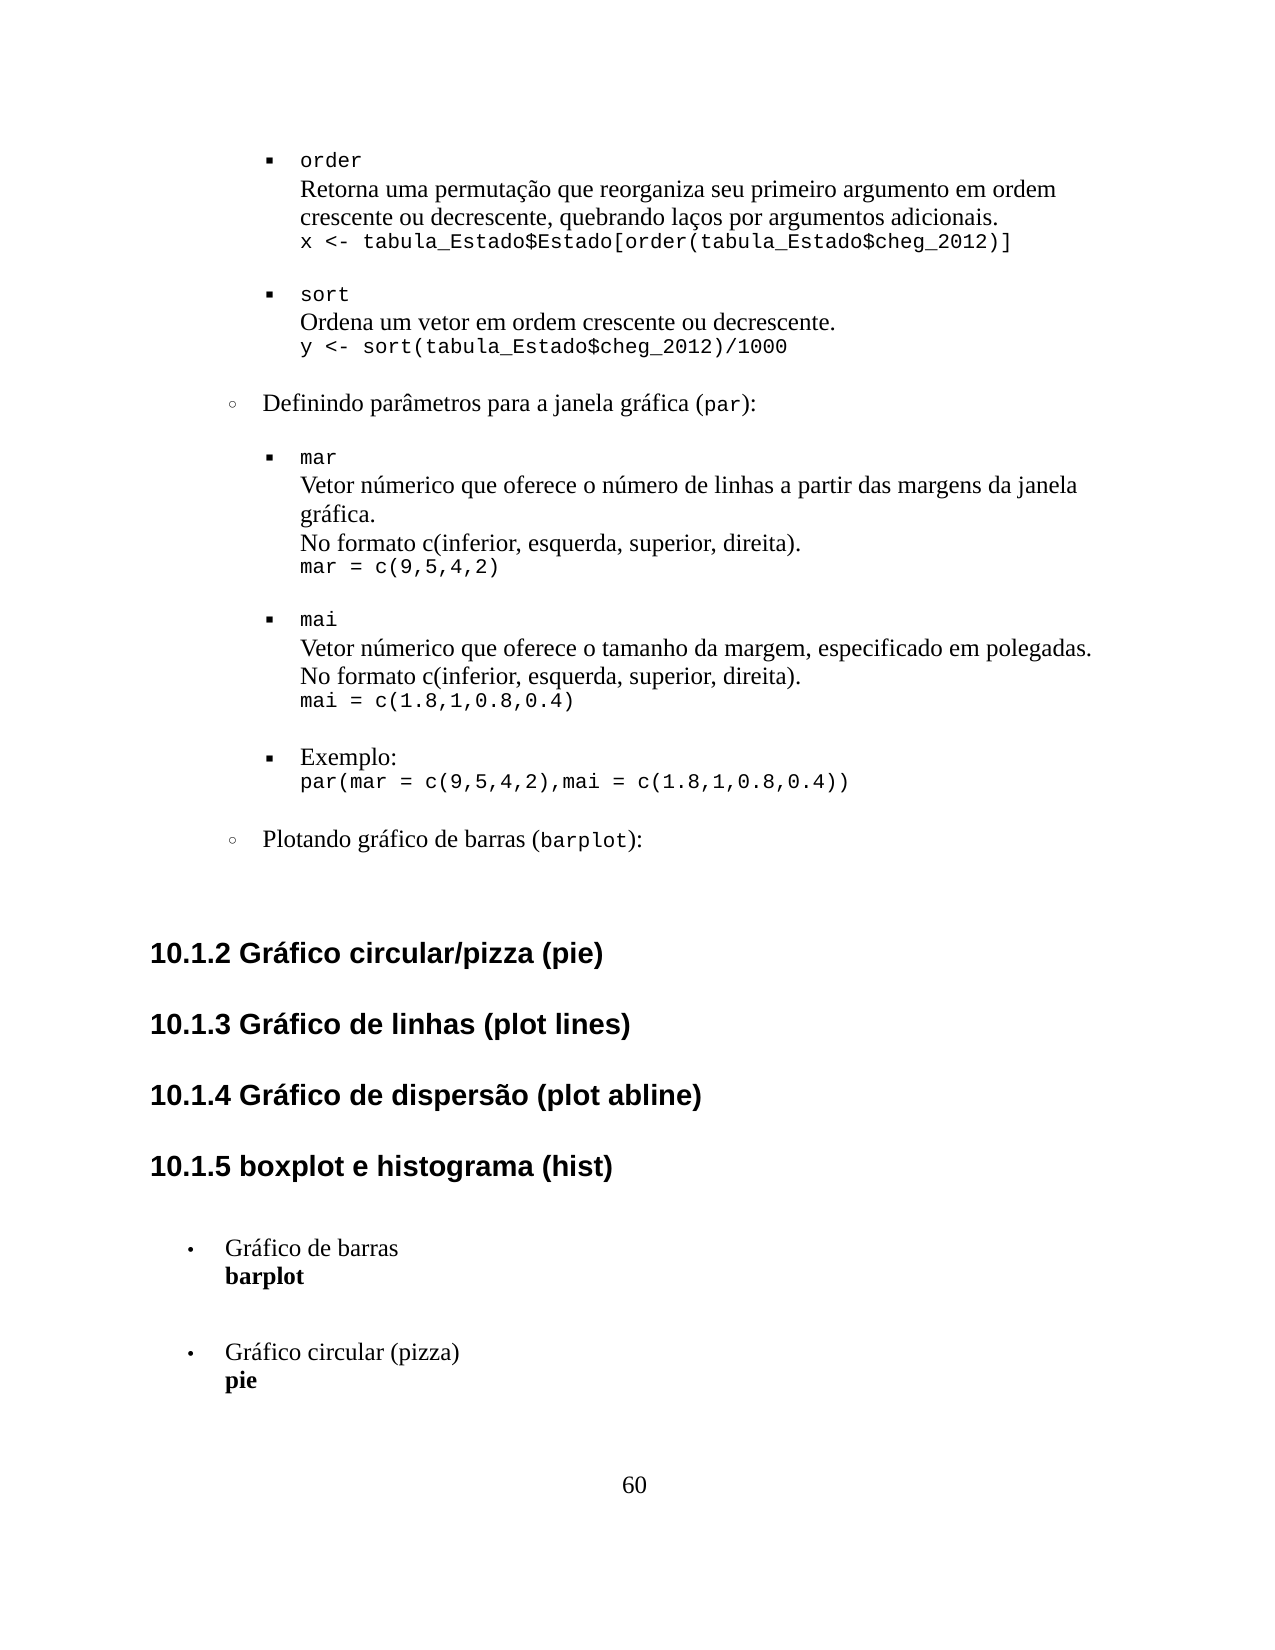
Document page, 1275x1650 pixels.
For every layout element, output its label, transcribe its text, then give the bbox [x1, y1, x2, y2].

list Gráfico circular (pizza) pie [187, 1337, 1125, 1394]
list Plotando gráfico de barras (barplot): [225, 824, 1125, 882]
list Definindo parâmetros para a janela gráfica (par): [225, 388, 1125, 447]
subtitle 10.1.5 boxplot e histograma (hist) [150, 1149, 1125, 1182]
subtitle 10.1.4 Gráfico de dispersão (plot abline) [150, 1078, 1125, 1111]
subtitle 10.1.3 Gráfico de linhas (plot lines) [150, 1007, 1125, 1040]
list mai Vetor númerico que oferece o tamanho da margem, especificado em polegadas. No formato c(inferior, esquerda, superior, direita). mai = c(1.8,1,0.8,0.4) [262, 609, 1125, 742]
subtitle 10.1.2 Gráfico circular/pizza (pie) [150, 936, 1125, 969]
list mar Vetor númerico que oferece o número de linhas a partir das margens da janela gráfica. No formato c(inferior, esquerda, superior, direita). mar = c(9,5,4,2) [262, 447, 1125, 609]
list sort Ordena um vetor em ordem crescente ou decrescente. y <- sort(tabula_Estado$cheg_2012)/1000 [262, 283, 1125, 388]
list Gráfico de barras barplot [187, 1233, 1125, 1319]
list order Retorna uma permutação que reorganiza seu primeiro argumento em ordem crescente ou decrescente, quebrando laços por argumentos adicionais. x <- tabula_Estado$Estado[order(tabula_Estado$cheg_2012)] [262, 150, 1125, 283]
list Exemplo: par(mar = c(9,5,4,2),mai = c(1.8,1,0.8,0.4)) [262, 742, 1125, 824]
